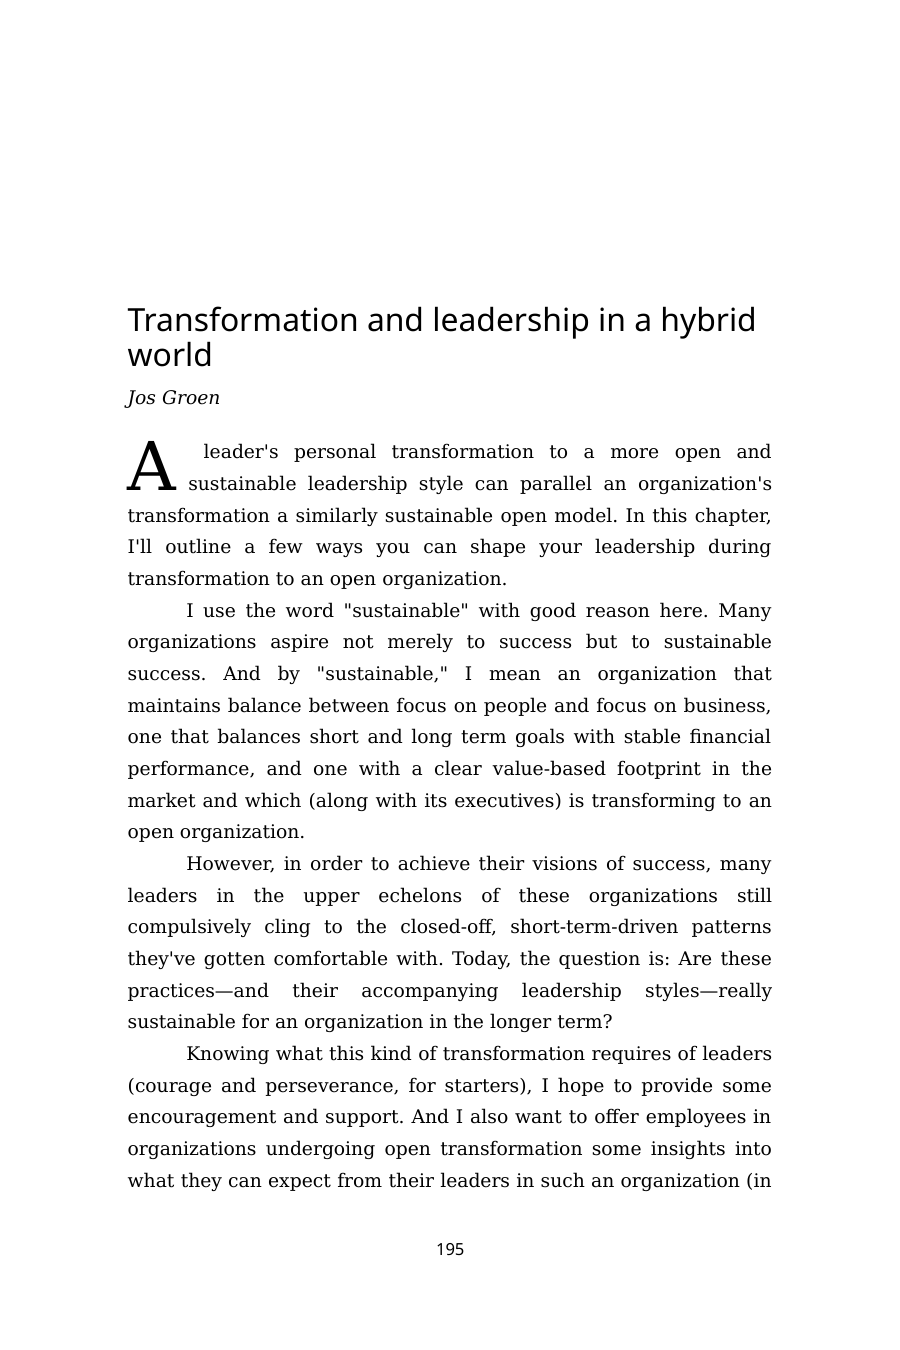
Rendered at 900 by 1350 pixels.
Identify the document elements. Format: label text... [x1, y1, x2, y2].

text Jos Groen [127, 387, 772, 409]
text I use the word "sustainable" with good reason here. Many organizations aspire not merely to success but to sustainable success. And by "sustainable," I mean an organization that maintains balance between focus on people and focus on business, one that balances short and long term goals with stable financial performance, and one with a clear value-based footprint in the market and which (along with its executives) is transforming to an open organization. [127, 600, 772, 843]
text Knowing what this kind of transformation requires of leaders (courage and perseverance, for starters), I hope to provide some encouragement and support. And I also want to offer employees in organizations undergoing open transformation some insights into what they can expect from their leaders in such an organization (in [127, 1043, 772, 1192]
text However, in order to achieve their visions of success, many leaders in the upper echelons of these organizations still compulsively cling to the closed-off, short-term-driven patterns they've gotten comfortable with. Today, the question is: Are these practices—and their accompanying leadership styles—really sustainable for an organization in the longer term? [127, 853, 772, 1033]
text A leader's personal transformation to a more open and sustainable leadership style can parallel an organization's transformation a similarly sustainable open model. In this chapter, I'll outline a few ways you can shape your leadership during transformation to an open organization. [127, 441, 772, 590]
subtitle Transformation and leadership in a hybrid world [127, 301, 772, 375]
